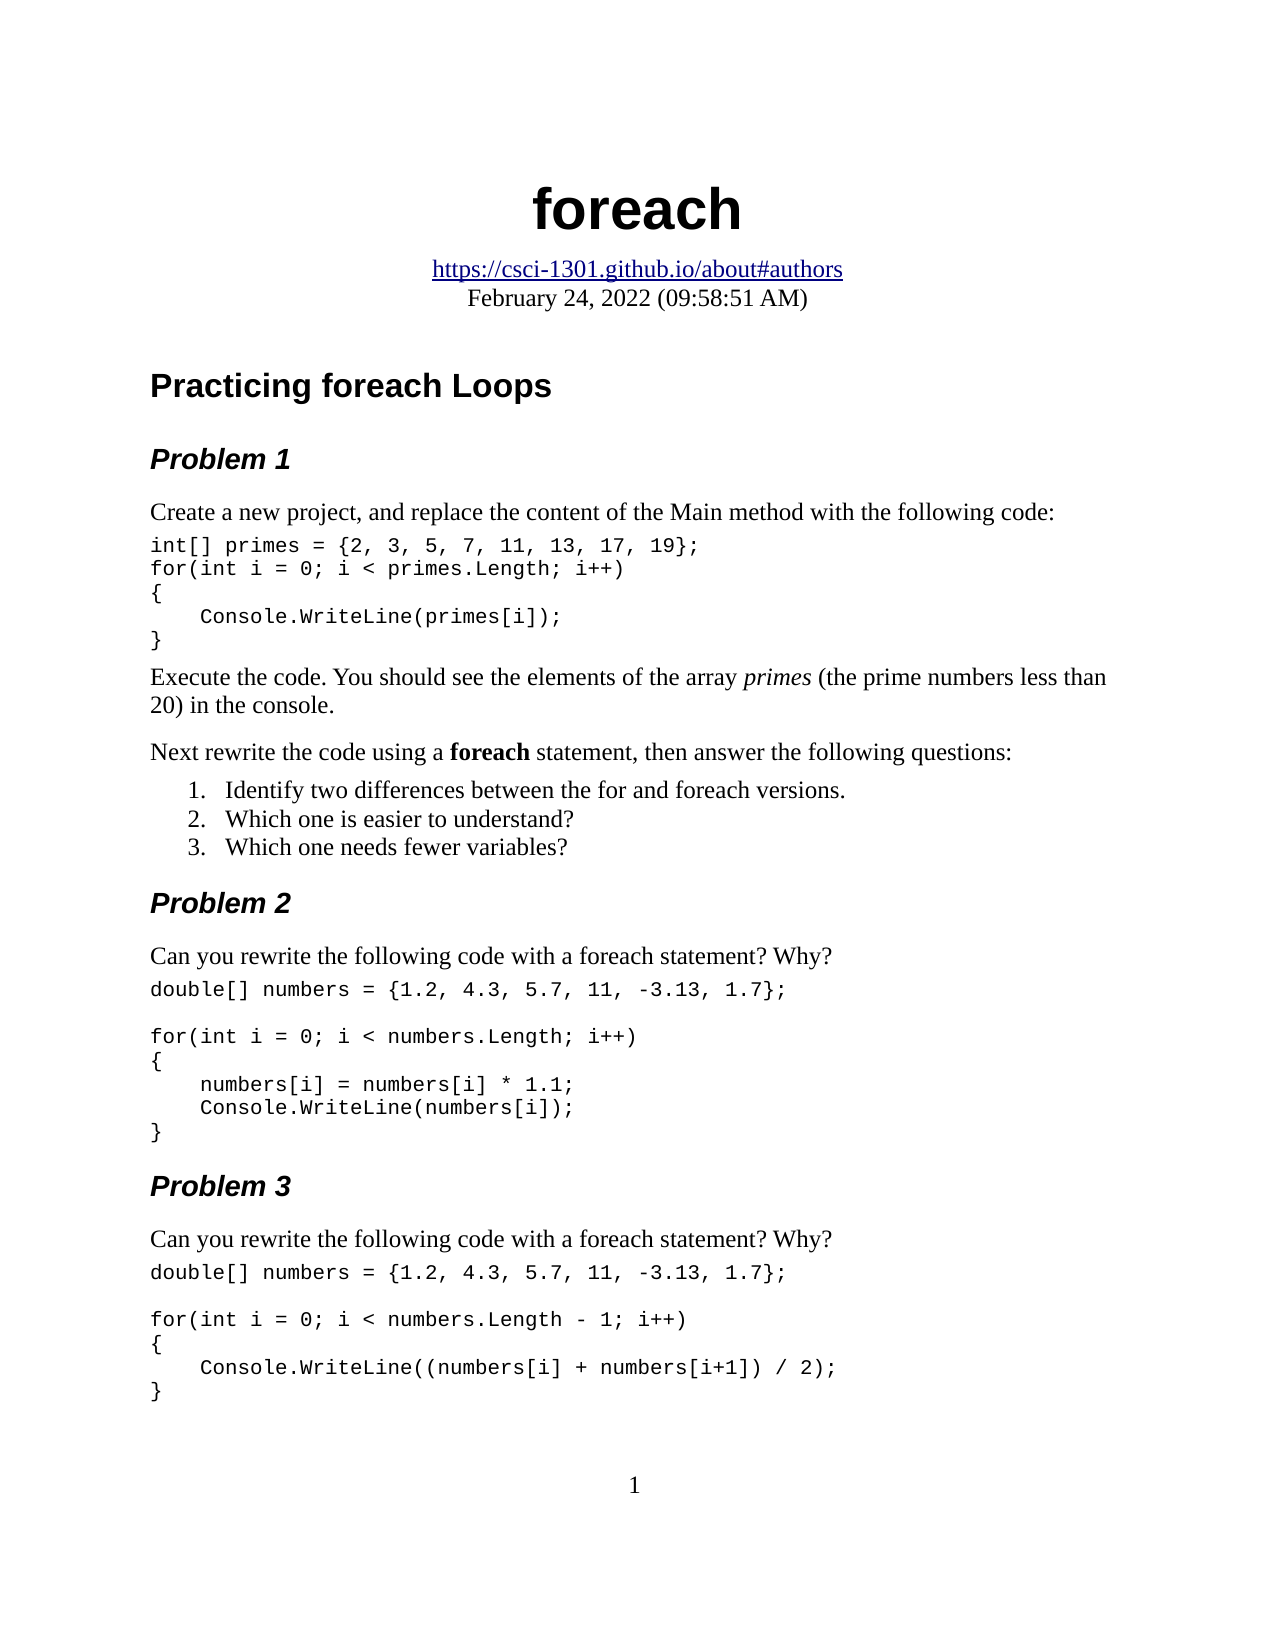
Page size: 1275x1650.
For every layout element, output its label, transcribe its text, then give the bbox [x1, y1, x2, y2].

text { [150, 1333, 1125, 1357]
text February 24, 2022 (09:58:51 AM) [150, 283, 1125, 312]
text Next rewrite the code using a foreach statement, then answer the following questions: [150, 737, 1125, 766]
text Create a new project, and replace the content of the Main method with the following code: [150, 497, 1125, 526]
subtitle Problem 1 [150, 442, 1125, 476]
text Console.WriteLine(numbers[i]); [150, 1097, 1125, 1121]
text for(int i = 0; i < numbers.Length; i++) [150, 1026, 1125, 1050]
text double[] numbers = {1.2, 4.3, 5.7, 11, -3.13, 1.7}; [150, 1262, 1125, 1286]
text } [150, 1121, 1125, 1144]
text Can you rewrite the following code with a foreach statement? Why? [150, 941, 1125, 970]
text Execute the code. You should see the elements of the array primes (the prime numbers less than 20) in the console. [150, 662, 1125, 719]
text } [150, 1380, 1125, 1404]
text for(int i = 0; i < numbers.Length - 1; i++) [150, 1309, 1125, 1333]
text { [150, 582, 1125, 606]
list Which one needs fewer variables? [187, 832, 1125, 861]
list Which one is easier to understand? [187, 804, 1125, 832]
subtitle Problem 2 [150, 886, 1125, 920]
text Console.WriteLine(primes[i]); [150, 606, 1125, 629]
text { [150, 1050, 1125, 1073]
list Identify two differences between the for and foreach versions. [187, 775, 1125, 804]
subtitle Problem 3 [150, 1169, 1125, 1203]
text int[] primes = {2, 3, 5, 7, 11, 13, 17, 19}; [150, 535, 1125, 558]
text Can you rewrite the following code with a foreach statement? Why? [150, 1224, 1125, 1253]
text https://csci-1301.github.io/about#authors [150, 254, 1125, 283]
subtitle Practicing foreach Loops [150, 366, 1125, 404]
text Console.WriteLine((numbers[i] + numbers[i+1]) / 2); [150, 1357, 1125, 1380]
title foreach [150, 175, 1125, 242]
text } [150, 629, 1125, 653]
text double[] numbers = {1.2, 4.3, 5.7, 11, -3.13, 1.7}; [150, 979, 1125, 1003]
text for(int i = 0; i < primes.Length; i++) [150, 558, 1125, 582]
text numbers[i] = numbers[i] * 1.1; [150, 1073, 1125, 1097]
